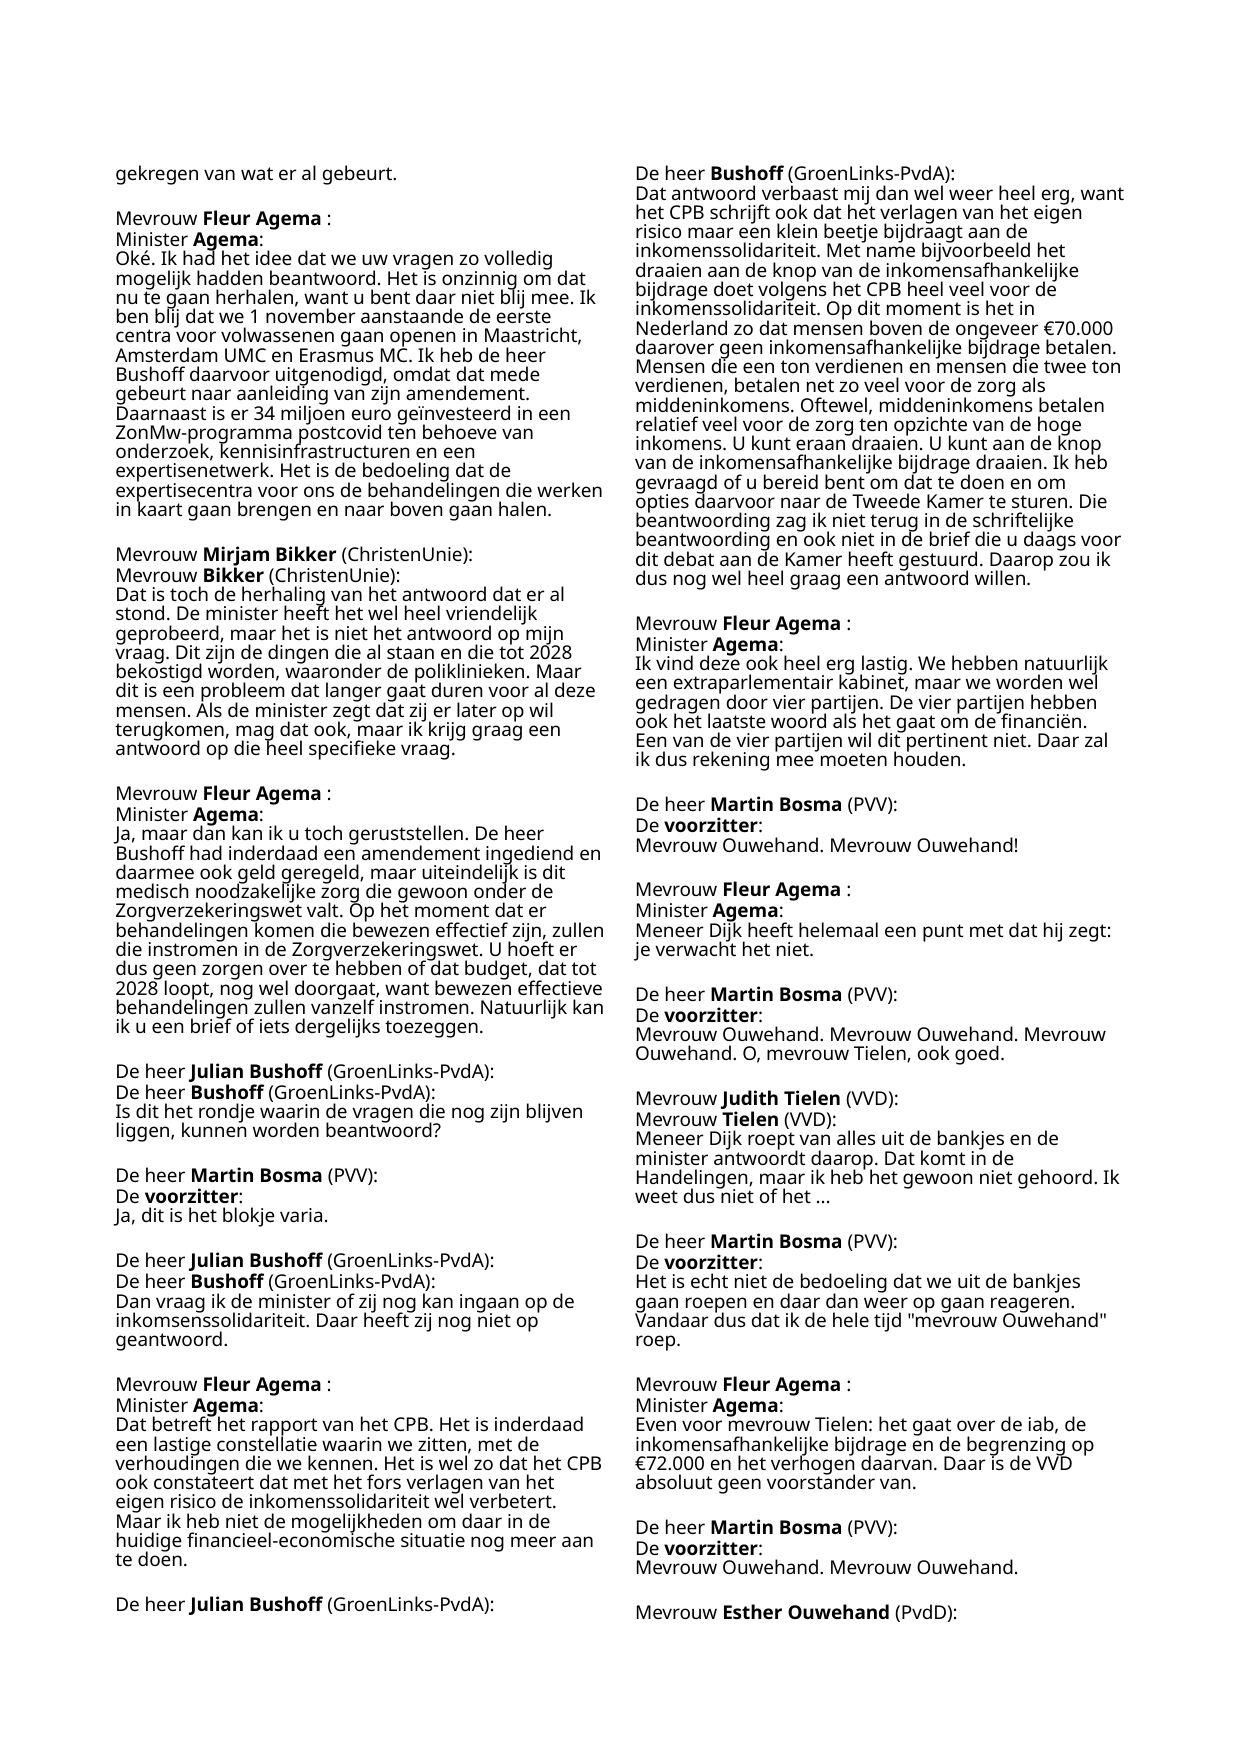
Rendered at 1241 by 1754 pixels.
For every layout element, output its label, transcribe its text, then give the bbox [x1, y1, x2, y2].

text Mevrouw Ouwehand. Mevrouw Ouwehand! [635, 837, 1125, 856]
text De heer Martin Bosma (PVV): [635, 1514, 1125, 1540]
text Mevrouw Fleur Agema : [115, 780, 605, 806]
text Even voor mevrouw Tielen: het gaat over de iab, de inkomensafhankelijke bijdrage en de begrenzing op €72.000 en het verhogen daarvan. Daar is de VVD absoluut geen voorstander van. [635, 1416, 1125, 1493]
text De heer Julian Bushoff (GroenLinks-PvdA): [115, 1058, 605, 1084]
text De voorzitter: [635, 1254, 1125, 1273]
text De voorzitter: [635, 1540, 1125, 1559]
text Het is echt niet de bedoeling dat we uit de bankjes gaan roepen en daar dan weer op gaan reageren. Vandaar dus dat ik de hele tijd "mevrouw Ouwehand" roep. [635, 1273, 1125, 1350]
text Mevrouw Fleur Agema : [115, 1371, 605, 1397]
text Ja, maar dan kan ik u toch geruststellen. De heer Bushoff had inderdaad een amendement ingediend en daarmee ook geld geregeld, maar uiteindelijk is dit medisch noodzakelijke zorg die gewoon onder de Zorgverzekeringswet valt. Op het moment dat er behandelingen komen die bewezen effectief zijn, zullen die instromen in de Zorgverzekeringswet. U hoeft er dus geen zorgen over te hebben of dat budget, dat tot 2028 loopt, nog wel doorgaat, want bewezen effectieve behandelingen zullen vanzelf instromen. Natuurlijk kan ik u een brief of iets dergelijks toezeggen. [115, 825, 605, 1037]
text Ik vind deze ook heel erg lastig. We hebben natuurlijk een extraparlementair kabinet, maar we worden wel gedragen door vier partijen. De vier partijen hebben ook het laatste woord als het gaat om de financiën. Een van de vier partijen wil dit pertinent niet. Daar zal ik dus rekening mee moeten houden. [635, 655, 1125, 771]
text Mevrouw Fleur Agema : [635, 877, 1125, 902]
text De heer Martin Bosma (PVV): [635, 792, 1125, 817]
text Mevrouw Bikker (ChristenUnie): [115, 567, 605, 586]
text Minister Agema: [115, 231, 605, 250]
text Mevrouw Fleur Agema : [635, 610, 1125, 636]
text De heer Martin Bosma (PVV): [115, 1162, 605, 1188]
text De heer Bushoff (GroenLinks-PvdA): [115, 1273, 605, 1293]
text Mevrouw Mirjam Bikker (ChristenUnie): [115, 541, 605, 567]
text De voorzitter: [115, 1188, 605, 1207]
text Minister Agema: [115, 1397, 605, 1416]
text Mevrouw Fleur Agema : [115, 205, 605, 231]
text Minister Agema: [635, 902, 1125, 922]
text Meneer Dijk heeft helemaal een punt met dat hij zegt: je verwacht het niet. [635, 922, 1125, 960]
text Oké. Ik had het idee dat we uw vragen zo volledig mogelijk hadden beantwoord. Het is onzinnig om dat nu te gaan herhalen, want u bent daar niet blij mee. Ik ben blij dat we 1 november aanstaande de eerste centra voor volwassenen gaan openen in Maastricht, Amsterdam UMC en Erasmus MC. Ik heb de heer Bushoff daarvoor uitgenodigd, omdat dat mede gebeurt naar aanleiding van zijn amendement. Daarnaast is er 34 miljoen euro geïnvesteerd in een ZonMw-programma postcovid ten behoeve van onderzoek, kennisinfrastructuren en een expertisenetwerk. Het is de bedoeling dat de expertisecentra voor ons de behandelingen die werken in kaart gaan brengen en naar boven gaan halen. [115, 250, 605, 520]
text Minister Agema: [635, 636, 1125, 655]
text gekregen van wat er al gebeurt. [115, 165, 605, 184]
text Mevrouw Tielen (VVD): [635, 1111, 1125, 1130]
text Meneer Dijk roept van alles uit de bankjes en de minister antwoordt daarop. Dat komt in de Handelingen, maar ik heb het gewoon niet gehoord. Ik weet dus niet of het ... [635, 1130, 1125, 1207]
text Is dit het rondje waarin de vragen die nog zijn blijven liggen, kunnen worden beantwoord? [115, 1103, 605, 1142]
text De voorzitter: [635, 1007, 1125, 1026]
text Ja, dit is het blokje varia. [115, 1207, 605, 1227]
text Dat antwoord verbaast mij dan wel weer heel erg, want het CPB schrijft ook dat het verlagen van het eigen risico maar een klein beetje bijdraagt aan de inkomenssolidariteit. Met name bijvoorbeeld het draaien aan de knop van de inkomensafhankelijke bijdrage doet volgens het CPB heel veel voor de inkomenssolidariteit. Op dit moment is het in Nederland zo dat mensen boven de ongeveer €70.000 daarover geen inkomensafhankelijke bijdrage betalen. Mensen die een ton verdienen en mensen die twee ton verdienen, betalen net zo veel voor de zorg als middeninkomens. Oftewel, middeninkomens betalen relatief veel voor de zorg ten opzichte van de hoge inkomens. U kunt eraan draaien. U kunt aan de knop van de inkomensafhankelijke bijdrage draaien. Ik heb gevraagd of u bereid bent om dat te doen en om opties daarvoor naar de Tweede Kamer te sturen. Die beantwoording zag ik niet terug in de schriftelijke beantwoording en ook niet in de brief die u daags voor dit debat aan de Kamer heeft gestuurd. Daarop zou ik dus nog wel heel graag een antwoord willen. [635, 184, 1125, 589]
text Mevrouw Fleur Agema : [635, 1371, 1125, 1397]
text De heer Julian Bushoff (GroenLinks-PvdA): [115, 1591, 605, 1617]
text De heer Bushoff (GroenLinks-PvdA): [115, 1084, 605, 1103]
text Dan vraag ik de minister of zij nog kan ingaan op de inkomsenssolidariteit. Daar heeft zij nog niet op geantwoord. [115, 1293, 605, 1350]
text Dat is toch de herhaling van het antwoord dat er al stond. De minister heeft het wel heel vriendelijk geprobeerd, maar het is niet het antwoord op mijn vraag. Dit zijn de dingen die al staan en die tot 2028 bekostigd worden, waaronder de poliklinieken. Maar dit is een probleem dat langer gaat duren voor al deze mensen. Als de minister zegt dat zij er later op wil terugkomen, mag dat ook, maar ik krijg graag een antwoord op die heel specifieke vraag. [115, 586, 605, 759]
text Mevrouw Ouwehand. Mevrouw Ouwehand. [635, 1559, 1125, 1578]
text De heer Bushoff (GroenLinks-PvdA): [635, 165, 1125, 184]
text Minister Agema: [635, 1397, 1125, 1416]
text De heer Julian Bushoff (GroenLinks-PvdA): [115, 1248, 605, 1273]
text Mevrouw Ouwehand. Mevrouw Ouwehand. Mevrouw Ouwehand. O, mevrouw Tielen, ook goed. [635, 1026, 1125, 1064]
text De voorzitter: [635, 817, 1125, 837]
text Mevrouw Esther Ouwehand (PvdD): [635, 1599, 1125, 1625]
text De heer Martin Bosma (PVV): [635, 1228, 1125, 1254]
text Mevrouw Judith Tielen (VVD): [635, 1085, 1125, 1111]
text Minister Agema: [115, 806, 605, 825]
text De heer Martin Bosma (PVV): [635, 981, 1125, 1007]
text Dat betreft het rapport van het CPB. Het is inderdaad een lastige constellatie waarin we zitten, met de verhoudingen die we kennen. Het is wel zo dat het CPB ook constateert dat met het fors verlagen van het eigen risico de inkomenssolidariteit wel verbetert. Maar ik heb niet de mogelijkheden om daar in de huidige financieel-economische situatie nog meer aan te doen. [115, 1416, 605, 1570]
